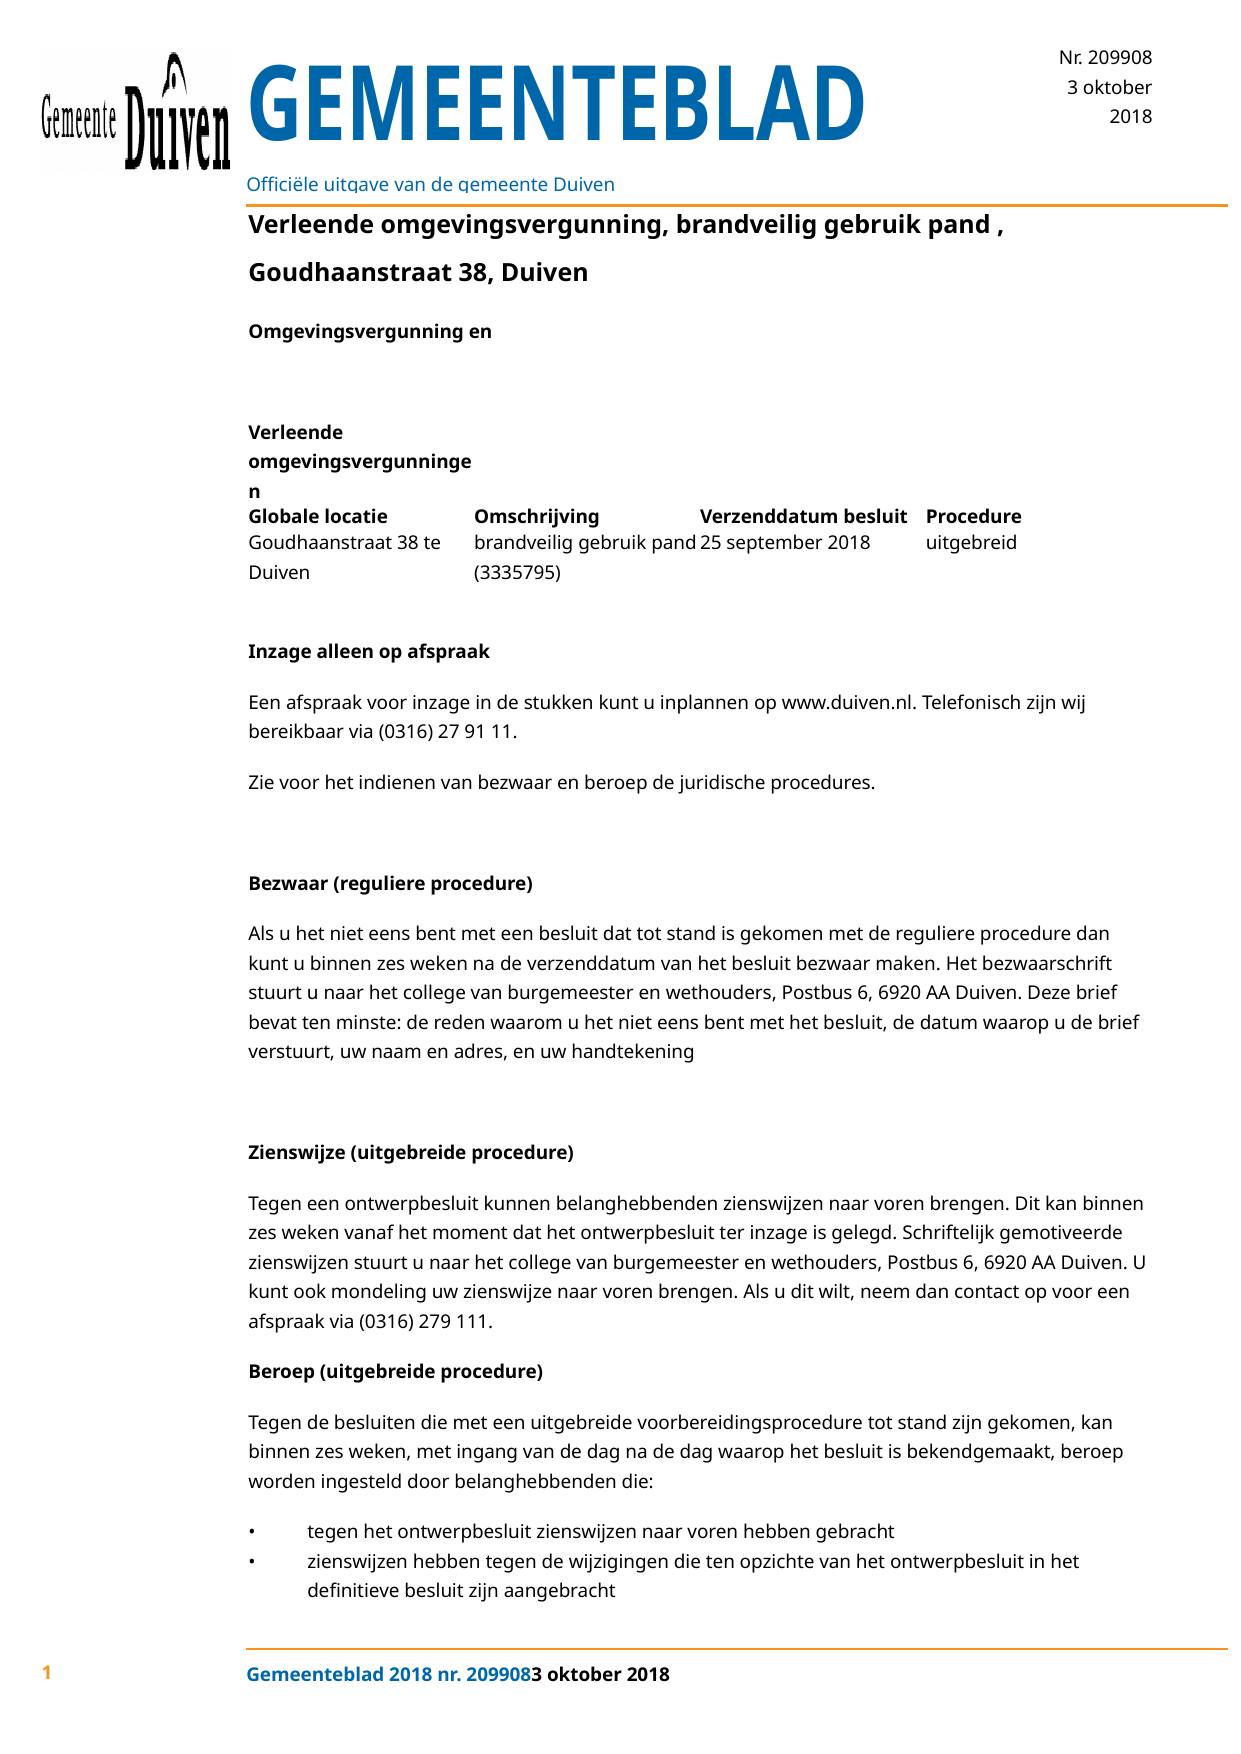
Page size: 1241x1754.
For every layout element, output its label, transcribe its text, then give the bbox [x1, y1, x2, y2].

text Beroep (uitgebreide procedure) [248, 1358, 1152, 1384]
text Een afspraak voor inzage in de stukken kunt u inplannen op www.duiven.nl. Telefonisch zijn wij bereikbaar via (0316) 27 91 11. [248, 689, 1152, 744]
table_cell Omschrijving [474, 504, 700, 529]
text Zie voor het indienen van bezwaar en beroep de juridische procedures. [248, 769, 1152, 794]
text Omgevingsvergunning en [248, 318, 1152, 344]
text Tegen de besluiten die met een uitgebreide voorbereidingsprocedure tot stand zijn gekomen, kan binnen zes weken, met ingang van de dag na de dag waarop het besluit is bekendgemaakt, beroep worden ingesteld door belanghebbenden die: [248, 1409, 1152, 1494]
text Bezwaar (reguliere procedure) [248, 870, 1152, 895]
table_cell uitgebreid [926, 530, 1152, 585]
text Als u het niet eens bent met een besluit dat tot stand is gekomen met de reguliere procedure dan kunt u binnen zes weken na de verzenddatum van het besluit bezwaar maken. Het bezwaarschrift stuurt u naar het college van burgemeester en wethouders, Postbus 6, 6920 AA Duiven. Deze brief bevat ten minste: de reden waarom u het niet eens bent met het besluit, de datum waarop u de brief verstuurt, uw naam en adres, en uw handtekening [248, 920, 1152, 1064]
list zienswijzen hebben tegen de wijzigingen die ten opzichte van het ontwerpbesluit in het definitieve besluit zijn aangebracht [248, 1548, 1152, 1603]
list tegen het ontwerpbesluit zienswijzen naar voren hebben gebracht [248, 1518, 1152, 1544]
text Zienswijze (uitgebreide procedure) [248, 1139, 1152, 1165]
text Tegen een ontwerpbesluit kunnen belanghebbenden zienswijzen naar voren brengen. Dit kan binnen zes weken vanaf het moment dat het ontwerpbesluit ter inzage is gelegd. Schriftelijk gemotiveerde zienswijzen stuurt u naar het college van burgemeester en wethouders, Postbus 6, 6920 AA Duiven. U kunt ook mondeling uw zienswijze naar voren brengen. Als u dit wilt, neem dan contact op voor een afspraak via (0316) 279 111. [248, 1190, 1152, 1334]
table_cell Goudhaanstraat 38 te Duiven [248, 530, 474, 585]
table_cell Procedure [926, 504, 1152, 529]
table_cell Verzenddatum besluit [700, 504, 926, 529]
text Inzage alleen op afspraak [248, 638, 1152, 664]
picture [41, 47, 231, 172]
table_cell 25 september 2018 [700, 530, 926, 585]
table_cell Globale locatie [248, 504, 474, 529]
text Verleende omgevingsvergunning, brandveilig gebruik pand , Goudhaanstraat 38, Duiven [248, 207, 1152, 288]
table_cell brandveilig gebruik pand (3335795) [474, 530, 700, 585]
table_header Verleende omgevingsvergunningen [248, 419, 474, 504]
